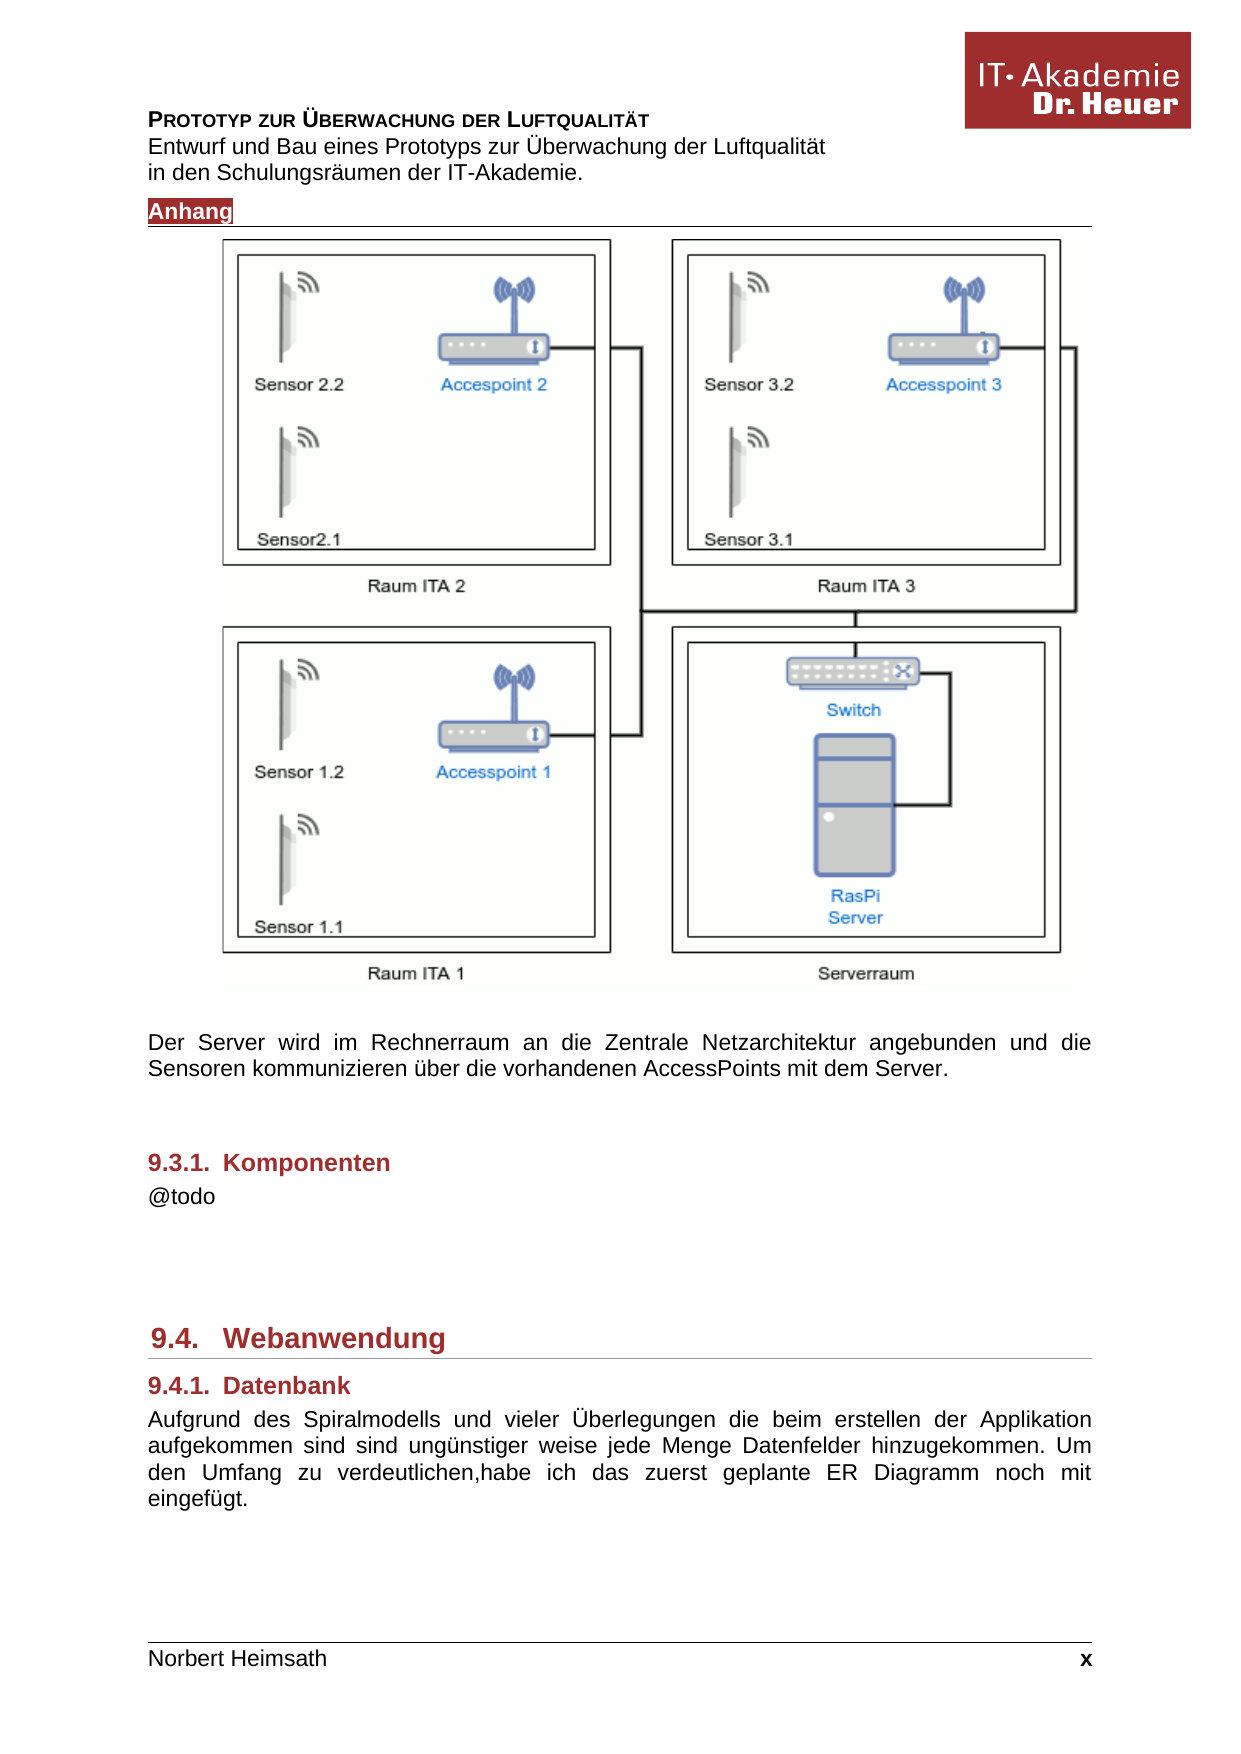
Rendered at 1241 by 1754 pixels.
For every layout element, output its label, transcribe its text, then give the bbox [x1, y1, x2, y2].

subtitle Datenbank [148, 1371, 1092, 1400]
subtitle Webanwendung [148, 1318, 1092, 1358]
text Aufgrund des Spiralmodells und vieler Überlegungen die beim erstellen der Applikation aufgekommen sind sind ungünstiger weise jede Menge Datenfelder hinzugekommen. Um den Umfang zu verdeutlichen,habe ich das zuerst geplante ER Diagramm noch mit eingefügt. [148, 1406, 1092, 1512]
subtitle Komponenten [148, 1148, 1092, 1177]
picture [222, 239, 1080, 986]
text @todo [148, 1183, 1092, 1209]
text Der Server wird im Rechnerraum an die Zentrale Netzarchitektur angebunden und die Sensoren kommunizieren über die vorhandenen AccessPoints mit dem Server. [148, 1029, 1092, 1082]
